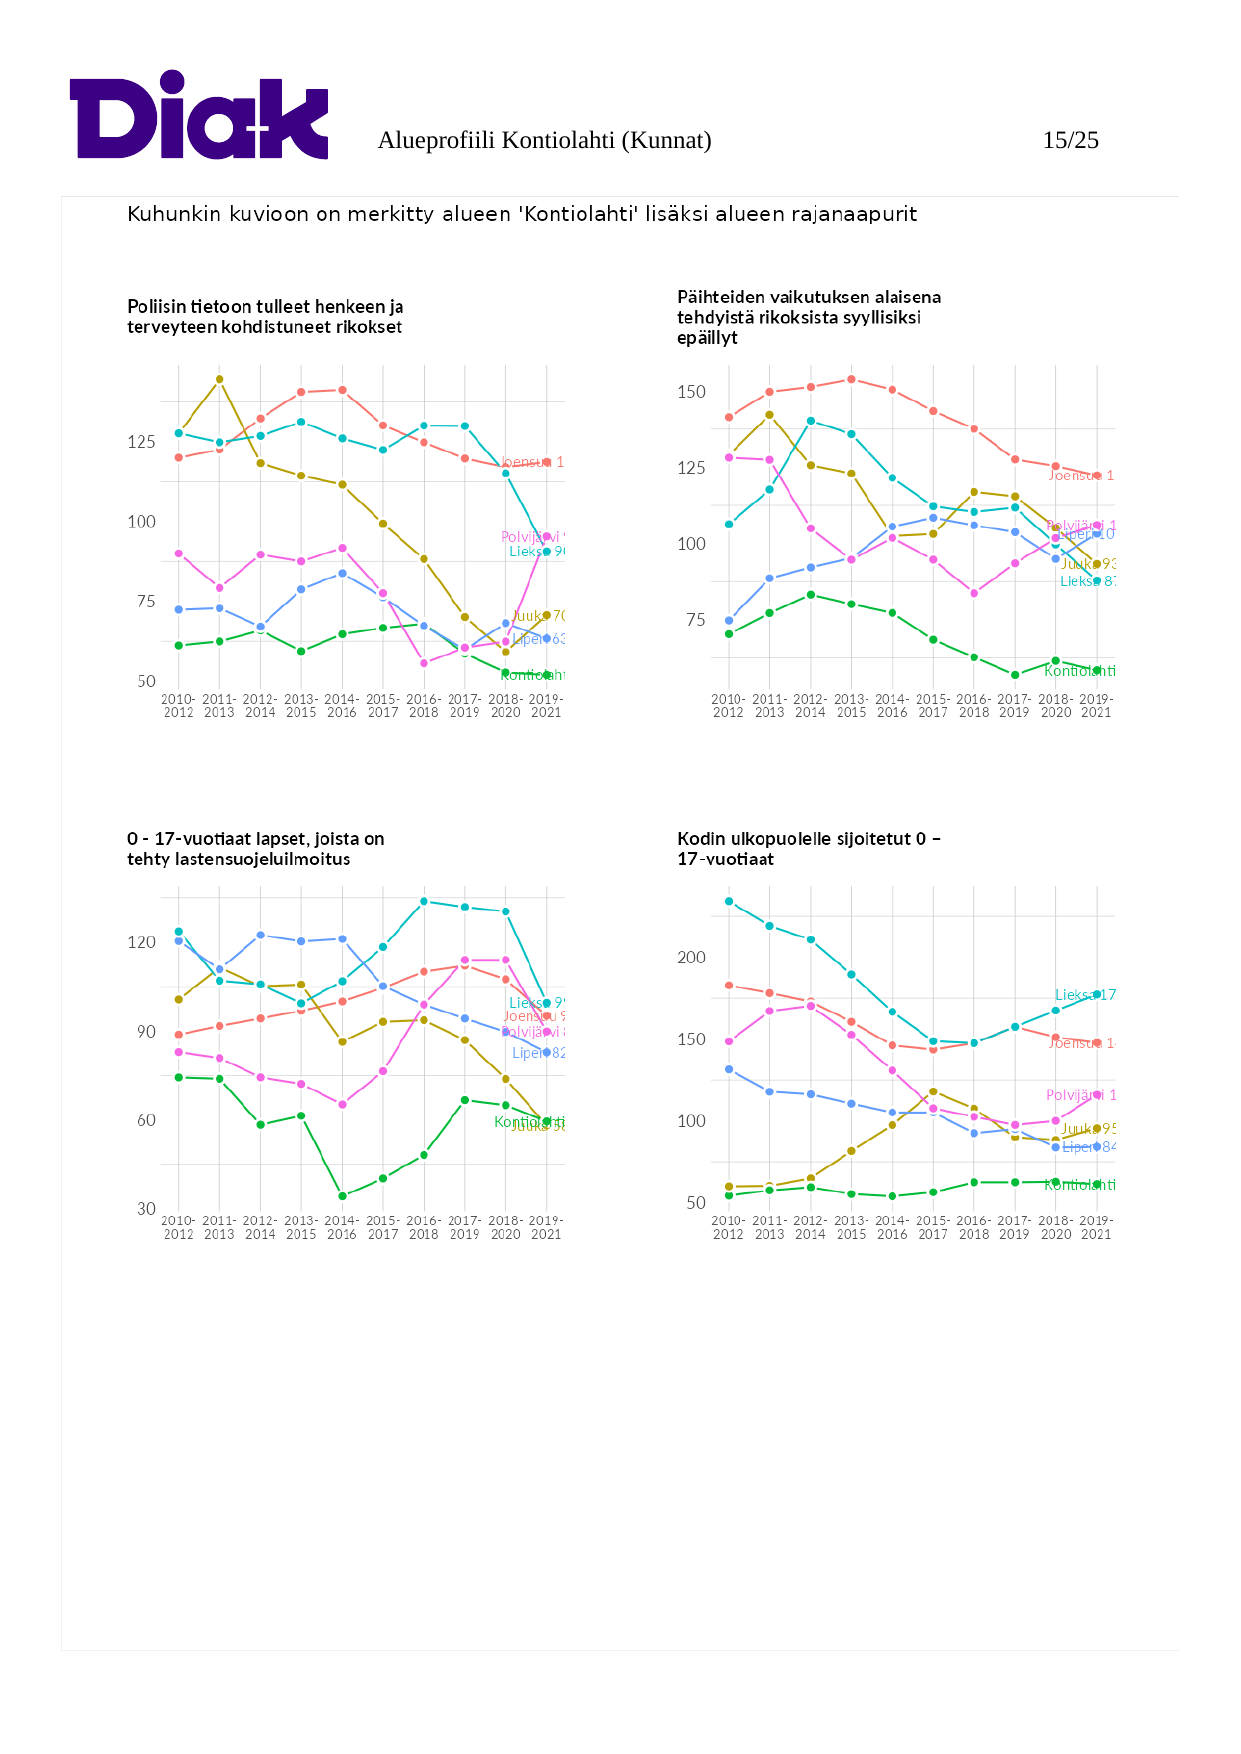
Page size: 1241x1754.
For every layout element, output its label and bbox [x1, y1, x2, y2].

picture [61, 196, 1179, 1651]
